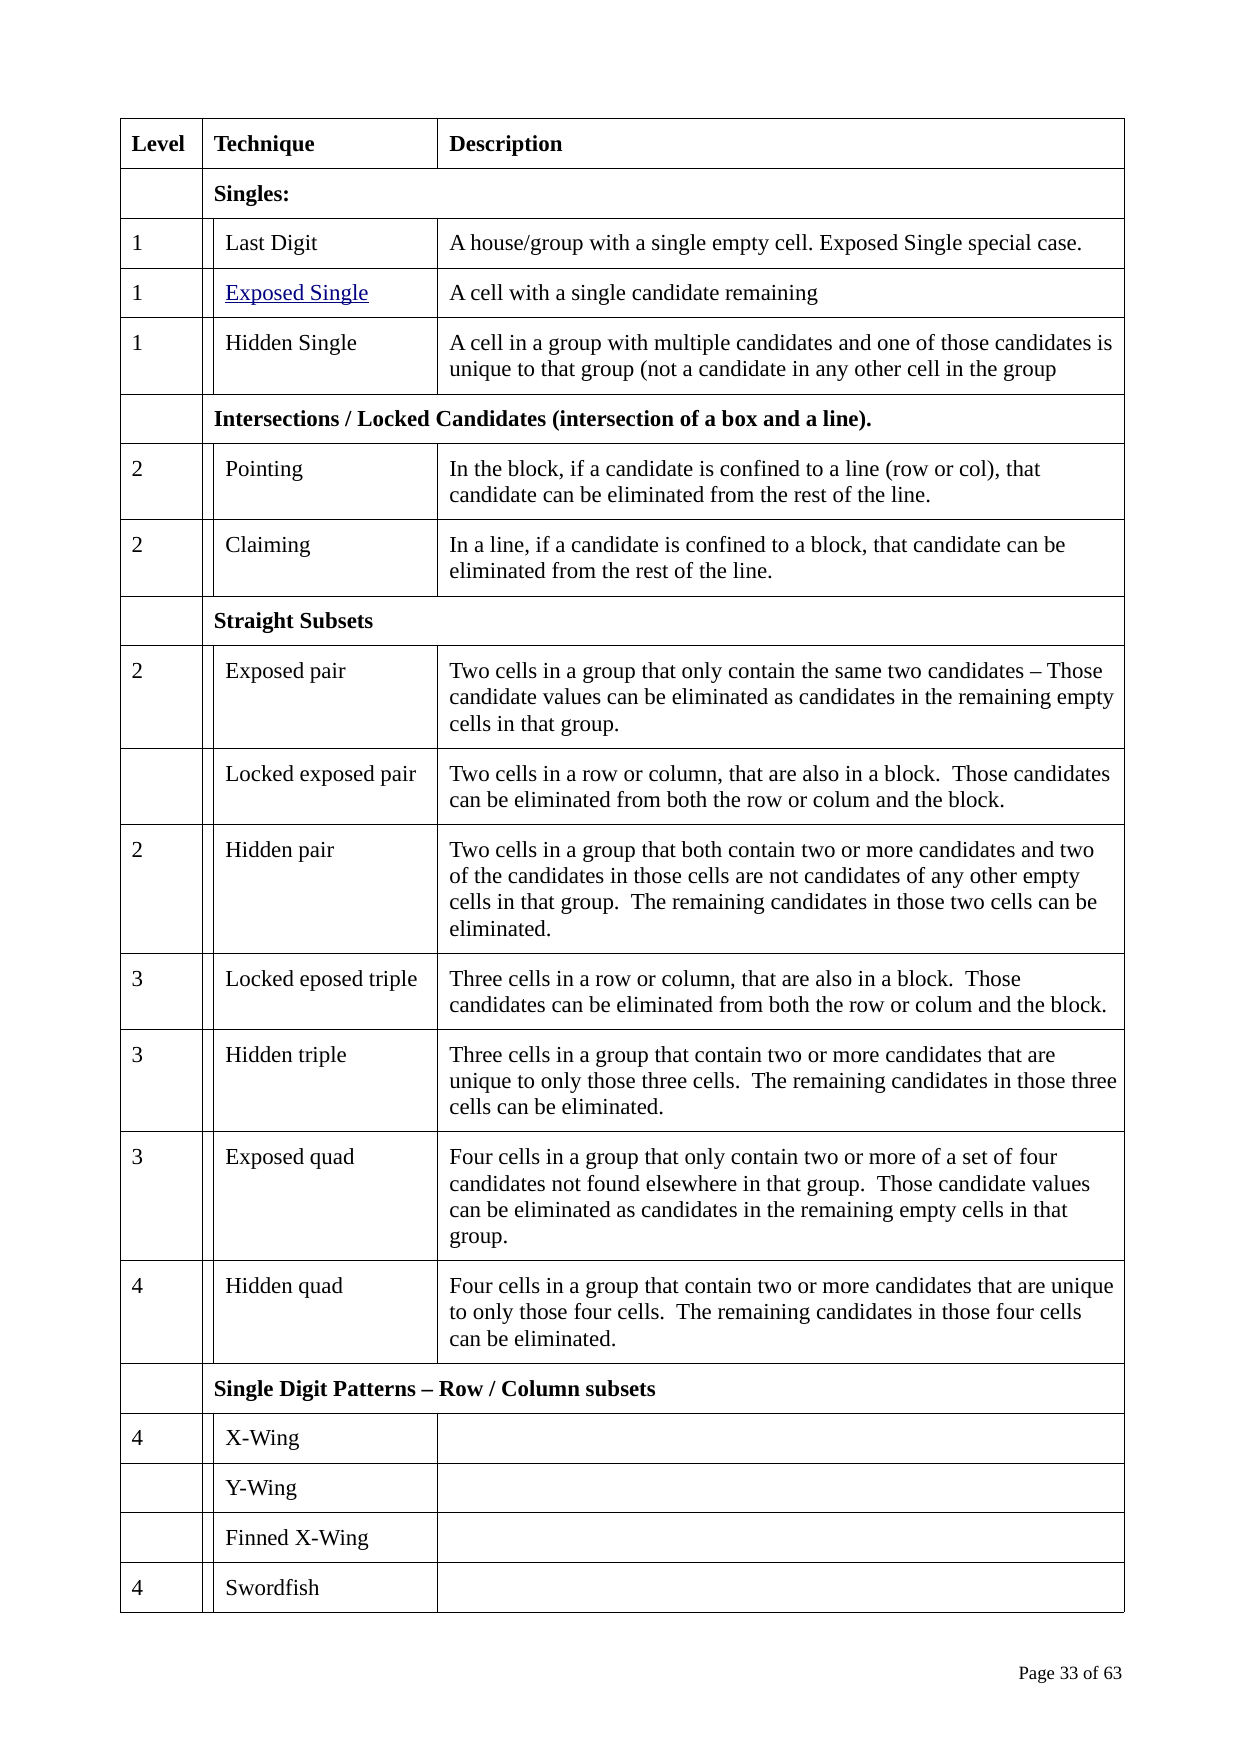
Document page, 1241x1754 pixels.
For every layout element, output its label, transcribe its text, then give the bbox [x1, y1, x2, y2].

table_cell [203, 444, 213, 519]
table_cell [203, 269, 213, 317]
table_cell [438, 1464, 1124, 1512]
table_header Technique [203, 119, 437, 168]
table_cell 2 [121, 646, 202, 748]
table_cell 4 [121, 1414, 202, 1462]
table_cell [438, 1513, 1124, 1562]
table_cell Pointing [214, 444, 437, 519]
table_cell 3 [121, 1030, 202, 1131]
table_cell Four cells in a group that only contain two or more of a set of four candidates not found elsewhere in that group. Those candidate values can be eliminated as candidates in the remaining empty cells in that group. [438, 1132, 1124, 1260]
table_cell A cell in a group with multiple candidates and one of those candidates is unique to that group (not a candidate in any other cell in the group [438, 318, 1124, 393]
table_cell 2 [121, 825, 202, 953]
table_cell 1 [121, 318, 202, 393]
table_cell 1 [121, 219, 202, 267]
table_cell Hidden triple [214, 1030, 437, 1131]
table_cell [203, 749, 213, 824]
table_cell [438, 1414, 1124, 1462]
table_cell Four cells in a group that contain two or more candidates that are unique to only those four cells. The remaining candidates in those four cells can be eliminated. [438, 1261, 1124, 1363]
table_cell Finned X-Wing [214, 1513, 437, 1562]
table_cell [203, 520, 213, 596]
table_cell [203, 825, 213, 953]
table_cell [121, 597, 202, 645]
table_cell Two cells in a row or column, that are also in a block. Those candidates can be eliminated from both the row or colum and the block. [438, 749, 1124, 824]
table_cell [203, 954, 213, 1029]
table_cell [203, 1261, 213, 1363]
table_cell [203, 1513, 213, 1562]
table_cell Last Digit [214, 219, 437, 267]
table_cell 1 [121, 269, 202, 317]
table_cell Intersections / Locked Candidates (intersection of a box and a line). [203, 395, 1124, 443]
table_cell [121, 169, 202, 218]
table_cell Exposed pair [214, 646, 437, 748]
table_cell [121, 1364, 202, 1413]
table_cell Three cells in a group that contain two or more candidates that are unique to only those three cells. The remaining candidates in those three cells can be eliminated. [438, 1030, 1124, 1131]
table_cell Locked exposed pair [214, 749, 437, 824]
table_cell In a line, if a candidate is confined to a block, that candidate can be eliminated from the rest of the line. [438, 520, 1124, 596]
table_cell Exposed quad [214, 1132, 437, 1260]
table_cell In the block, if a candidate is confined to a line (row or col), that candidate can be eliminated from the rest of the line. [438, 444, 1124, 519]
table_cell [121, 749, 202, 824]
table_cell Swordfish [214, 1563, 437, 1612]
table_cell Hidden pair [214, 825, 437, 953]
table_cell [121, 395, 202, 443]
table_header Level [121, 119, 202, 168]
table_cell [203, 219, 213, 267]
table_cell 2 [121, 444, 202, 519]
table_cell Three cells in a row or column, that are also in a block. Those candidates can be eliminated from both the row or colum and the block. [438, 954, 1124, 1029]
table_cell [203, 1030, 213, 1131]
table_cell A cell with a single candidate remaining [438, 269, 1124, 317]
table_cell [121, 1513, 202, 1562]
table_cell [203, 1414, 213, 1462]
table_cell A house/group with a single empty cell. Exposed Single special case. [438, 219, 1124, 267]
table_cell 4 [121, 1261, 202, 1363]
table_cell Straight Subsets [203, 597, 1124, 645]
table_cell Locked eposed triple [214, 954, 437, 1029]
table_cell Claiming [214, 520, 437, 596]
table_cell 2 [121, 520, 202, 596]
table_cell Two cells in a group that both contain two or more candidates and two of the candidates in those cells are not candidates of any other empty cells in that group. The remaining candidates in those two cells can be eliminated. [438, 825, 1124, 953]
table_cell 4 [121, 1563, 202, 1612]
table_cell [121, 1464, 202, 1512]
table_cell [438, 1563, 1124, 1612]
table_cell Single Digit Patterns – Row / Column subsets [203, 1364, 1124, 1413]
table_cell 3 [121, 954, 202, 1029]
table_cell Two cells in a group that only contain the same two candidates – Those candidate values can be eliminated as candidates in the remaining empty cells in that group. [438, 646, 1124, 748]
table_cell [203, 1132, 213, 1260]
table_cell Hidden quad [214, 1261, 437, 1363]
table_cell Y-Wing [214, 1464, 437, 1512]
table_cell X-Wing [214, 1414, 437, 1462]
table_cell [203, 1563, 213, 1612]
table_cell Singles: [203, 169, 1124, 218]
table_cell [203, 1464, 213, 1512]
table_header Description [438, 119, 1124, 168]
table_cell 3 [121, 1132, 202, 1260]
table_cell [203, 318, 213, 393]
table_cell Hidden Single [214, 318, 437, 393]
table_cell Exposed Single [214, 269, 437, 317]
table_cell [203, 646, 213, 748]
